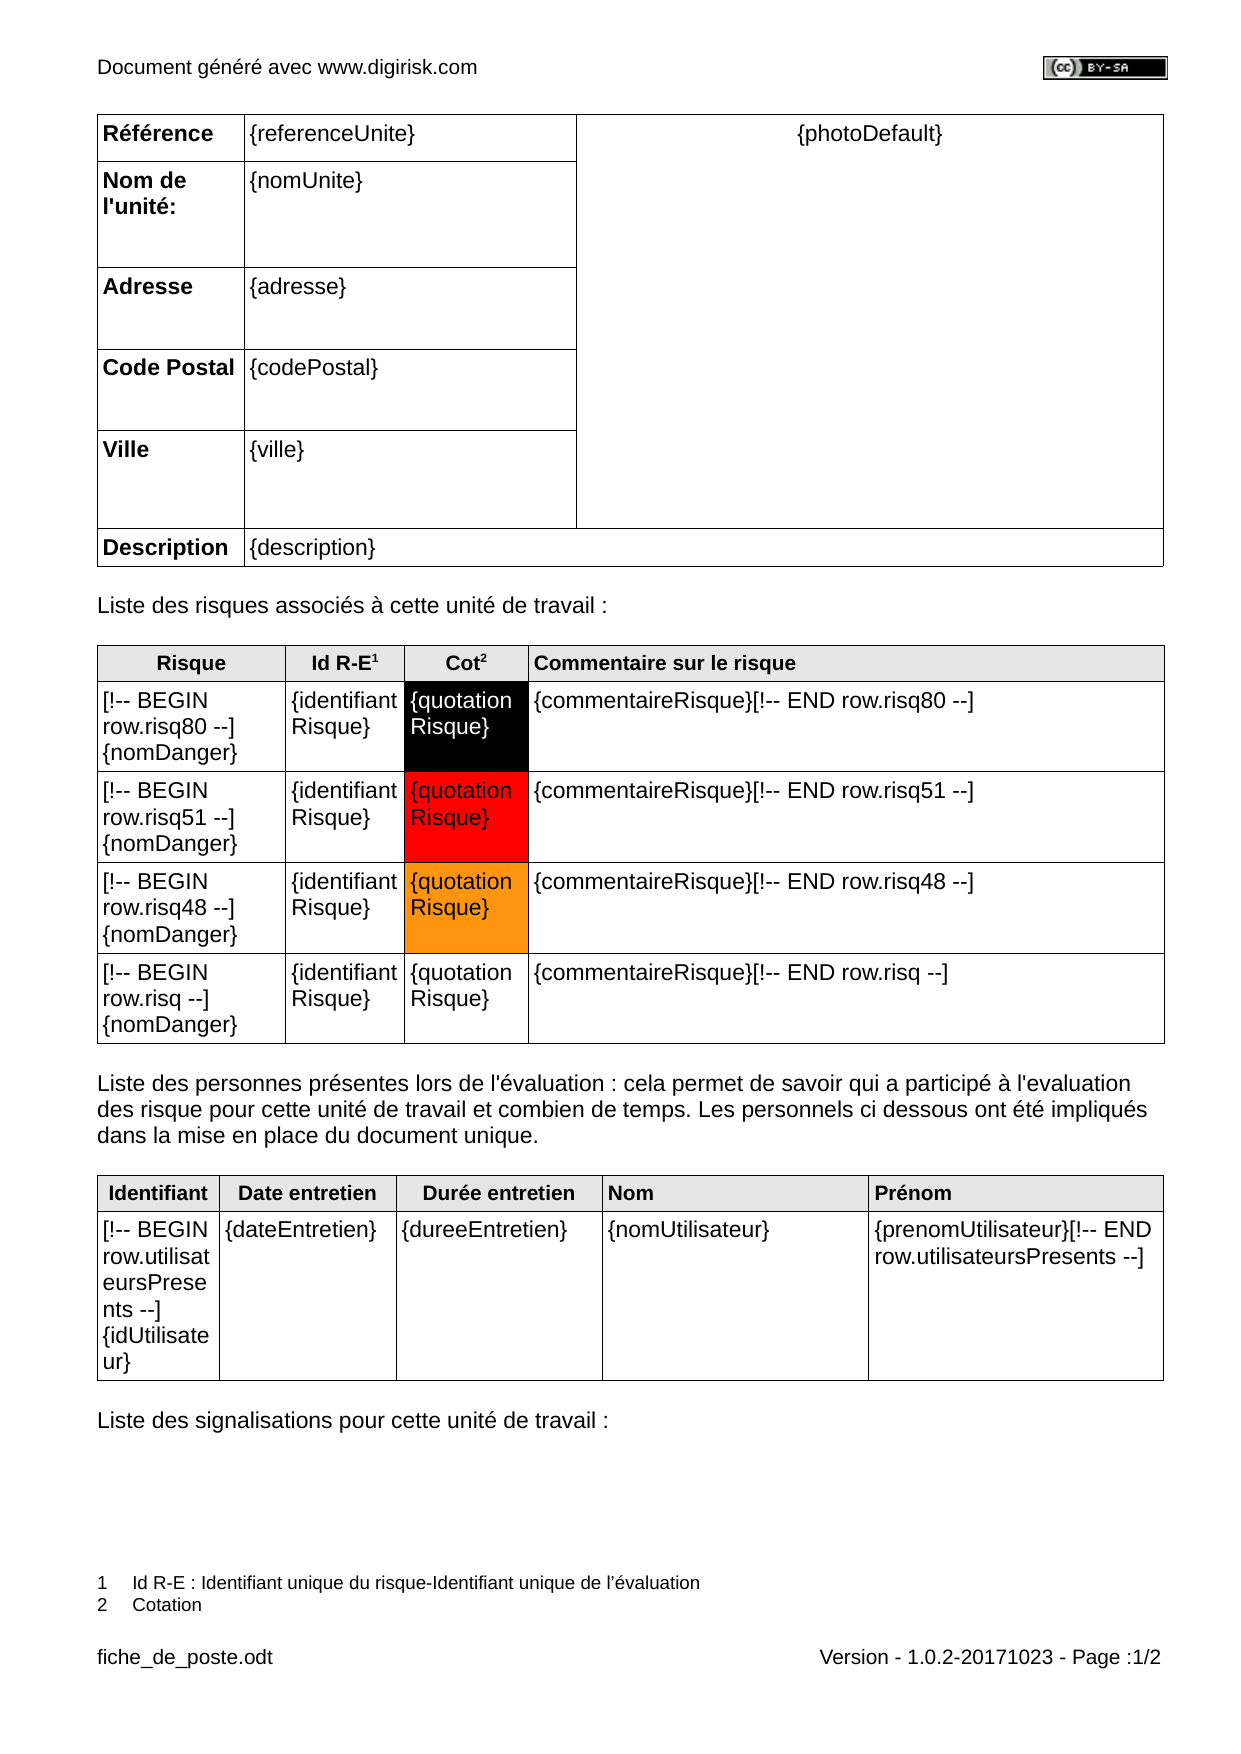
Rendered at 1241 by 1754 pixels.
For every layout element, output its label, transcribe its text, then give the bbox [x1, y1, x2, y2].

table_cell {adresse} [245, 268, 576, 348]
table_cell [!-- BEGIN row.utilisateursPresents --]{idUtilisateur} [98, 1212, 219, 1380]
table_header Id R-E [286, 646, 404, 681]
table_header {photoDefault} [577, 115, 1163, 528]
table_cell Adresse [98, 268, 244, 348]
table_header Cot [405, 646, 528, 681]
table_cell Ville [98, 431, 244, 528]
table_header {referenceUnite} [245, 115, 576, 161]
table_cell [!-- BEGIN row.risq48 --]{nomDanger} [98, 863, 285, 953]
table_cell {quotationRisque} [405, 863, 528, 953]
table_header Durée entretien [397, 1176, 602, 1211]
table_cell {commentaireRisque}[!-- END row.risq51 --] [529, 772, 1164, 862]
table_header Identifiant [98, 1176, 219, 1211]
table_header Risque [98, 646, 285, 681]
table_cell {dateEntretien} [220, 1212, 396, 1380]
table_cell {description} [245, 529, 1163, 566]
table_cell Description [98, 529, 244, 566]
text Liste des personnes présentes lors de l'évaluation : cela permet de savoir qui a participé à l'evaluation des risque pour cette unité de travail et combien de temps. Les personnels ci dessous ont été impliqués dans la mise en place du document unique. [97, 1070, 1164, 1149]
table_cell {identifiantRisque} [286, 772, 404, 862]
table_cell [!-- BEGIN row.risq51 --]{nomDanger} [98, 772, 285, 862]
table_header Date entretien [220, 1176, 396, 1211]
table_cell {dureeEntretien} [397, 1212, 602, 1380]
table_header Prénom [869, 1176, 1163, 1211]
table_cell {prenomUtilisateur}[!-- END row.utilisateursPresents --] [869, 1212, 1163, 1380]
table_cell {commentaireRisque}[!-- END row.risq80 --] [529, 682, 1164, 771]
table_cell Code Postal [98, 350, 244, 430]
table_header Commentaire sur le risque [529, 646, 1164, 681]
table_cell {commentaireRisque}[!-- END row.risq --] [529, 954, 1164, 1043]
table_cell [!-- BEGIN row.risq80 --]{nomDanger} [98, 682, 285, 771]
table_cell {nomUnite} [245, 162, 576, 267]
table_cell {quotationRisque} [405, 772, 528, 862]
table_cell {identifiantRisque} [286, 954, 404, 1043]
picture [1043, 56, 1168, 80]
table_cell [!-- BEGIN row.risq --]{nomDanger} [98, 954, 285, 1043]
table_cell {commentaireRisque}[!-- END row.risq48 --] [529, 863, 1164, 953]
table_cell {quotationRisque} [405, 682, 528, 771]
table_cell {nomUtilisateur} [603, 1212, 868, 1380]
table_header Nom [603, 1176, 868, 1211]
text Liste des risques associés à cette unité de travail : [97, 592, 1164, 619]
table_header Référence [98, 115, 244, 161]
table_cell {ville} [245, 431, 576, 528]
table_cell {identifiantRisque} [286, 682, 404, 771]
text Liste des signalisations pour cette unité de travail : [97, 1407, 1164, 1433]
table_cell {quotationRisque} [405, 954, 528, 1043]
table_cell Nom de l'unité: [98, 162, 244, 267]
table_cell {codePostal} [245, 350, 576, 430]
table_cell {identifiantRisque} [286, 863, 404, 953]
